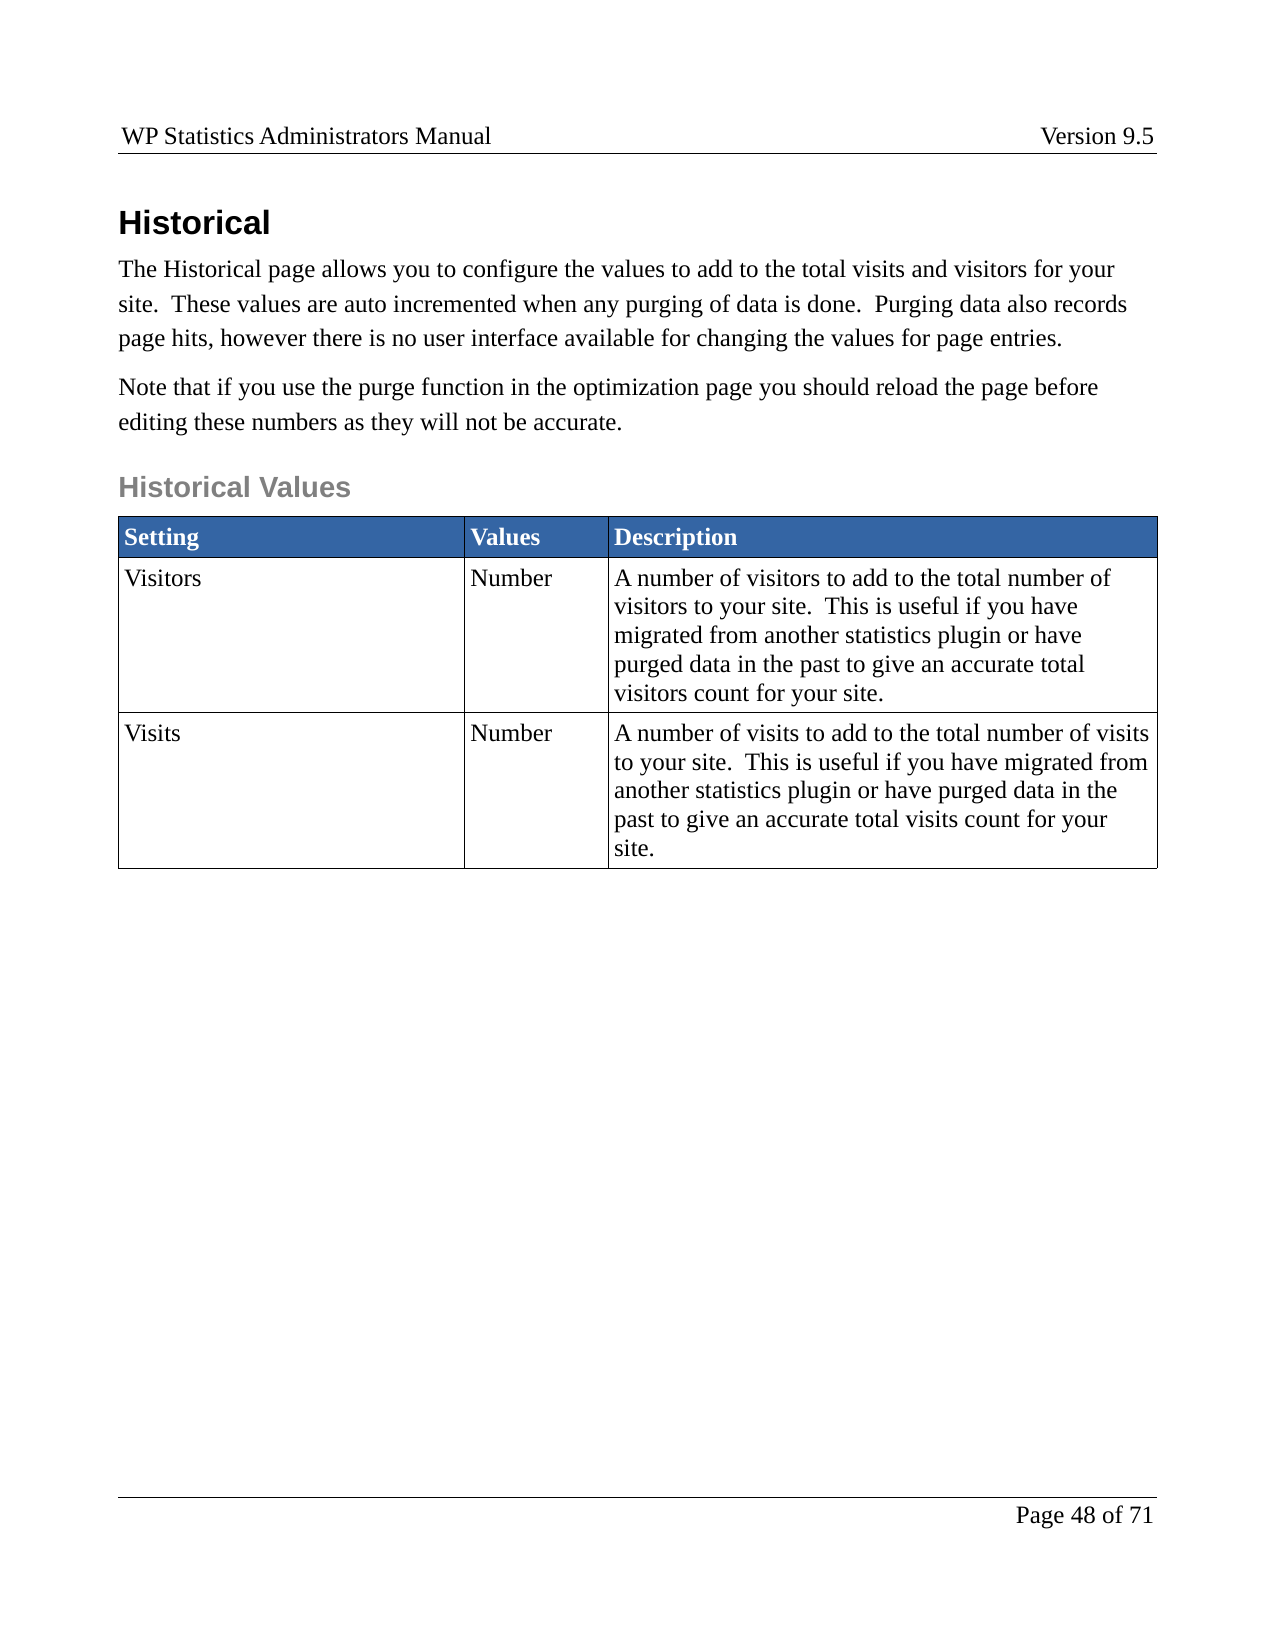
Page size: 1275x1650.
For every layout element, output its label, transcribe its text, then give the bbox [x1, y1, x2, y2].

table_cell A number of visits to add to the total number of visits to your site. This is useful if you have migrated from another statistics plugin or have purged data in the past to give an accurate total visits count for your site. [609, 713, 1157, 867]
table_cell Visitors [119, 558, 464, 712]
table_header Description [609, 517, 1157, 557]
table_cell Number [465, 713, 608, 867]
table_header Setting [119, 517, 464, 557]
table_header Values [465, 517, 608, 557]
subtitle Historical [118, 203, 1157, 242]
table_cell A number of visitors to add to the total number of visitors to your site. This is useful if you have migrated from another statistics plugin or have purged data in the past to give an accurate total visitors count for your site. [609, 558, 1157, 712]
table_cell Number [465, 558, 608, 712]
subtitle Historical Values [118, 470, 1157, 504]
text Note that if you use the purge function in the optimization page you should reload the page before editing these numbers as they will not be accurate. [118, 372, 1157, 436]
text The Historical page allows you to configure the values to add to the total visits and visitors for your site. These values are auto incremented when any purging of data is done. Purging data also records page hits, however there is no user interface available for changing the values for page entries. [118, 254, 1157, 352]
table_cell Visits [119, 713, 464, 867]
